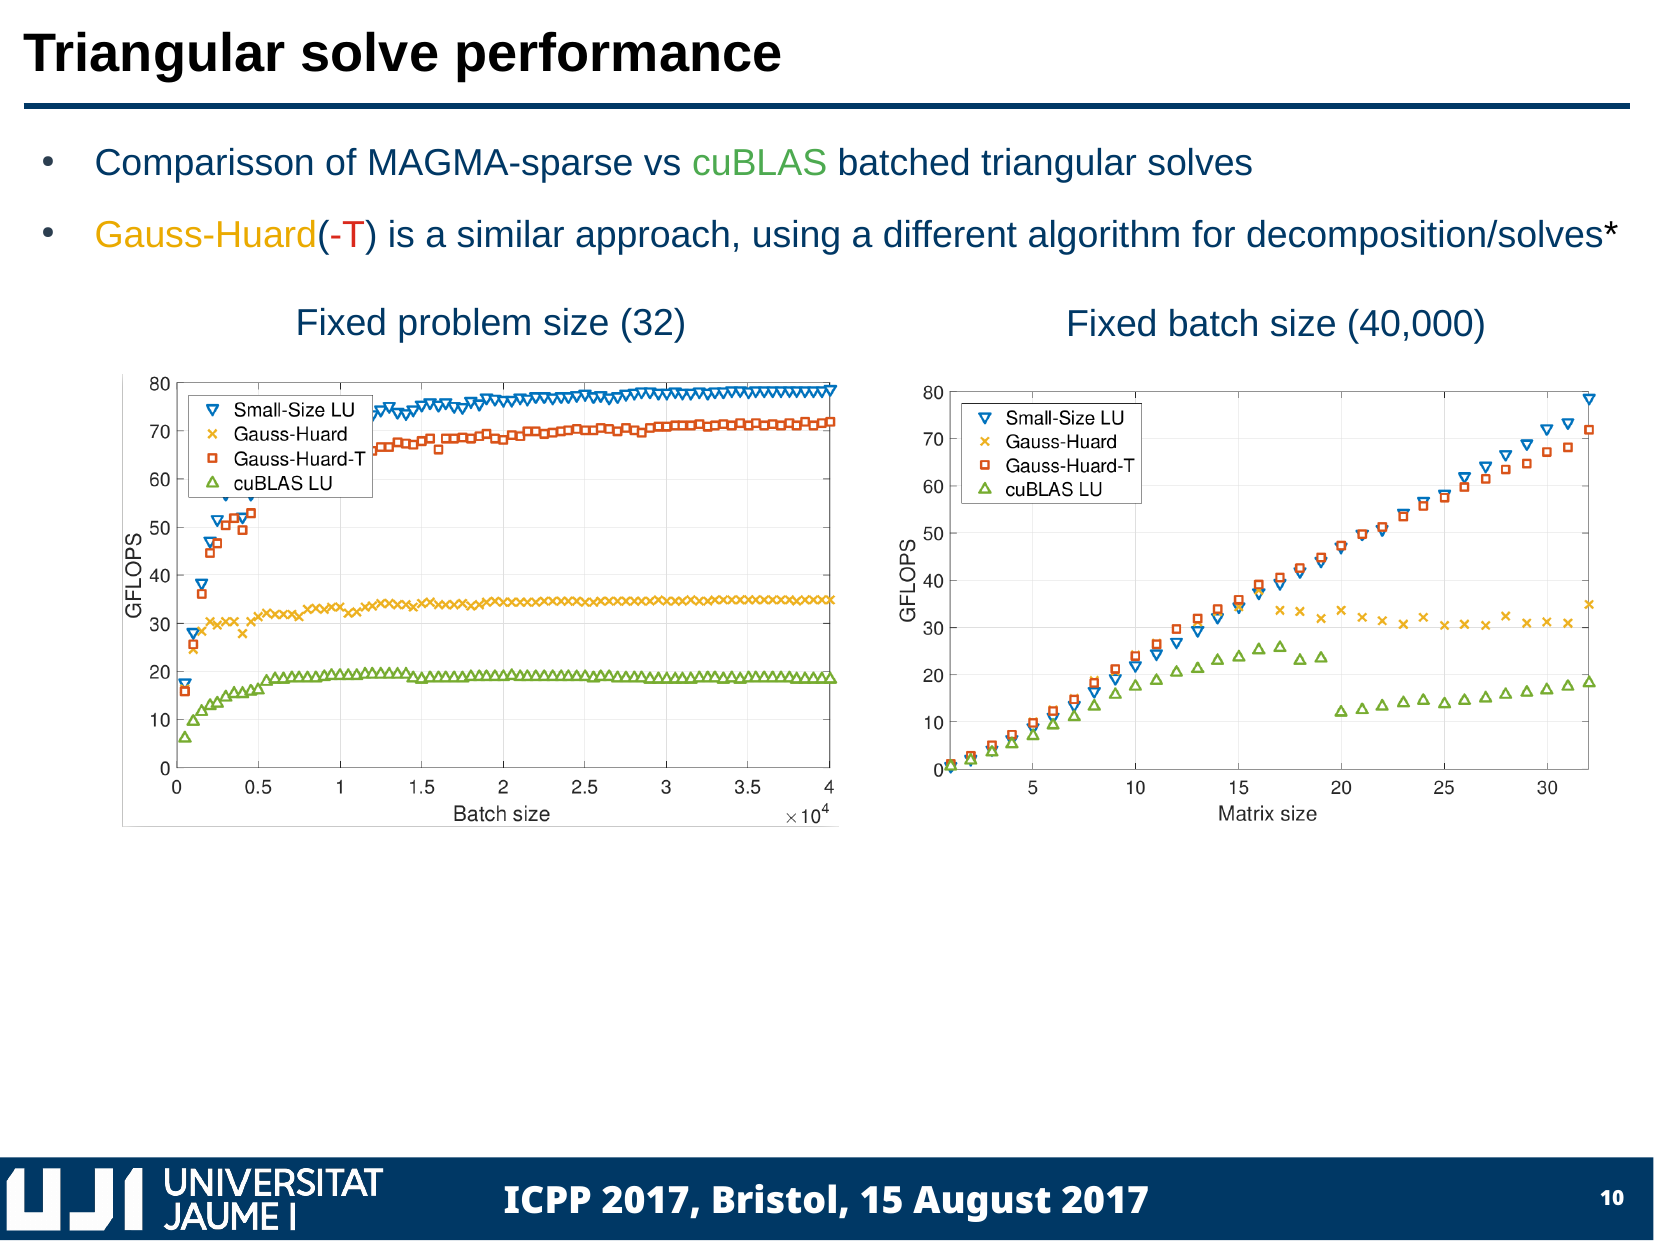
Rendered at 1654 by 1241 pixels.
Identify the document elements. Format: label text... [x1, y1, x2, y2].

text_box Fixed batch size (40,000) [1051, 295, 1502, 352]
picture [897, 383, 1597, 824]
list Comparisson of MAGMA-sparse vs cuBLAS batched triangular solves Gauss-Huard(-T) is a similar approach, using a different algorithm for decomposition/solves* [23, 141, 1630, 272]
title Triangular solve performance [23, 0, 1630, 107]
picture [0, 1158, 390, 1241]
picture [122, 374, 839, 827]
text_box Fixed problem size (32) [280, 294, 702, 351]
